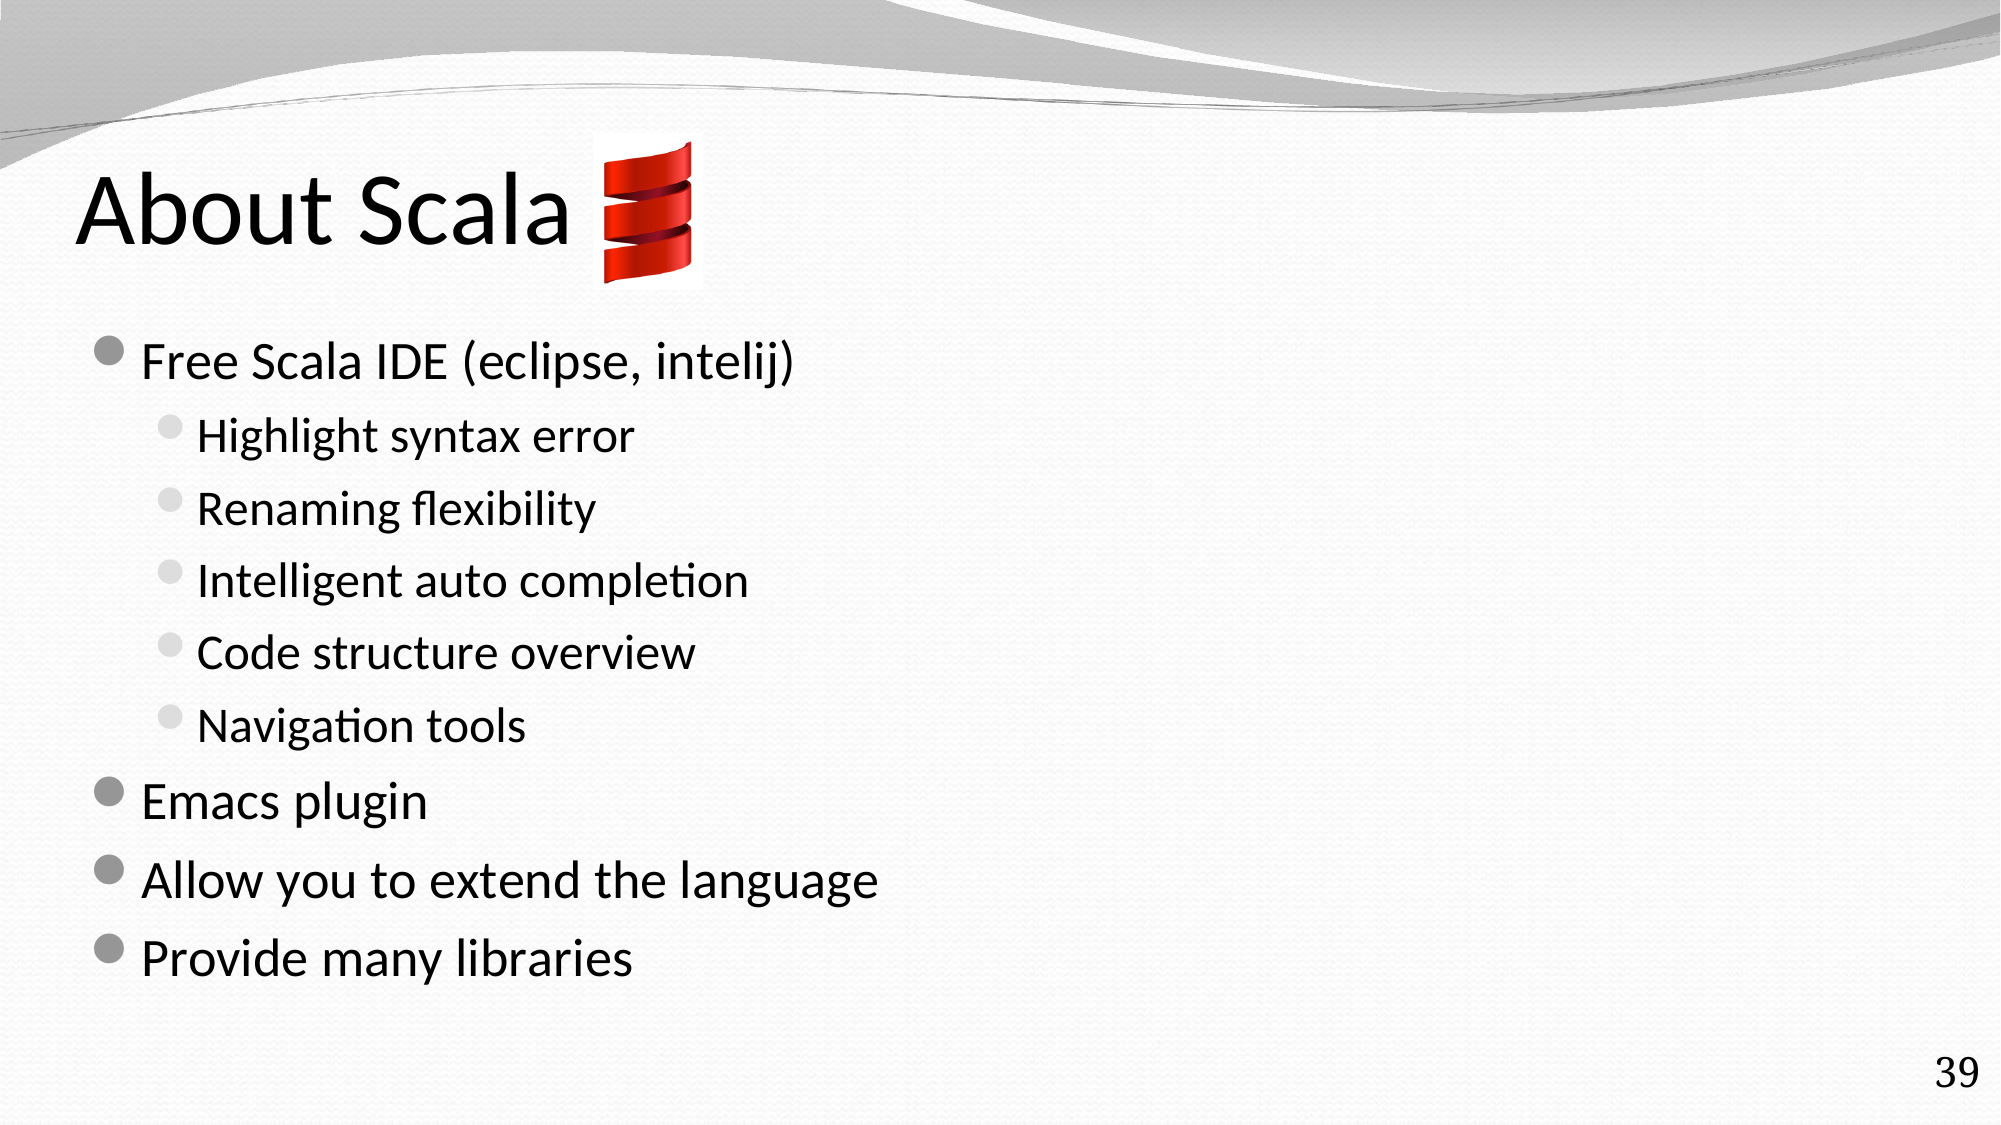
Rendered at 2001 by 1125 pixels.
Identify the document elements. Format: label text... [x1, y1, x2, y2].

list Free Scala IDE (eclipse, intelij) Highlight syntax error Renaming flexibility Intelligent auto completion Code structure overview Navigation tools Emacs plugin Allow you to extend the language Provide many libraries [75, 317, 1426, 1038]
text_box [1813, 1042, 1981, 1103]
picture [0, 0, 2001, 1125]
title About Scala [75, 78, 1471, 266]
